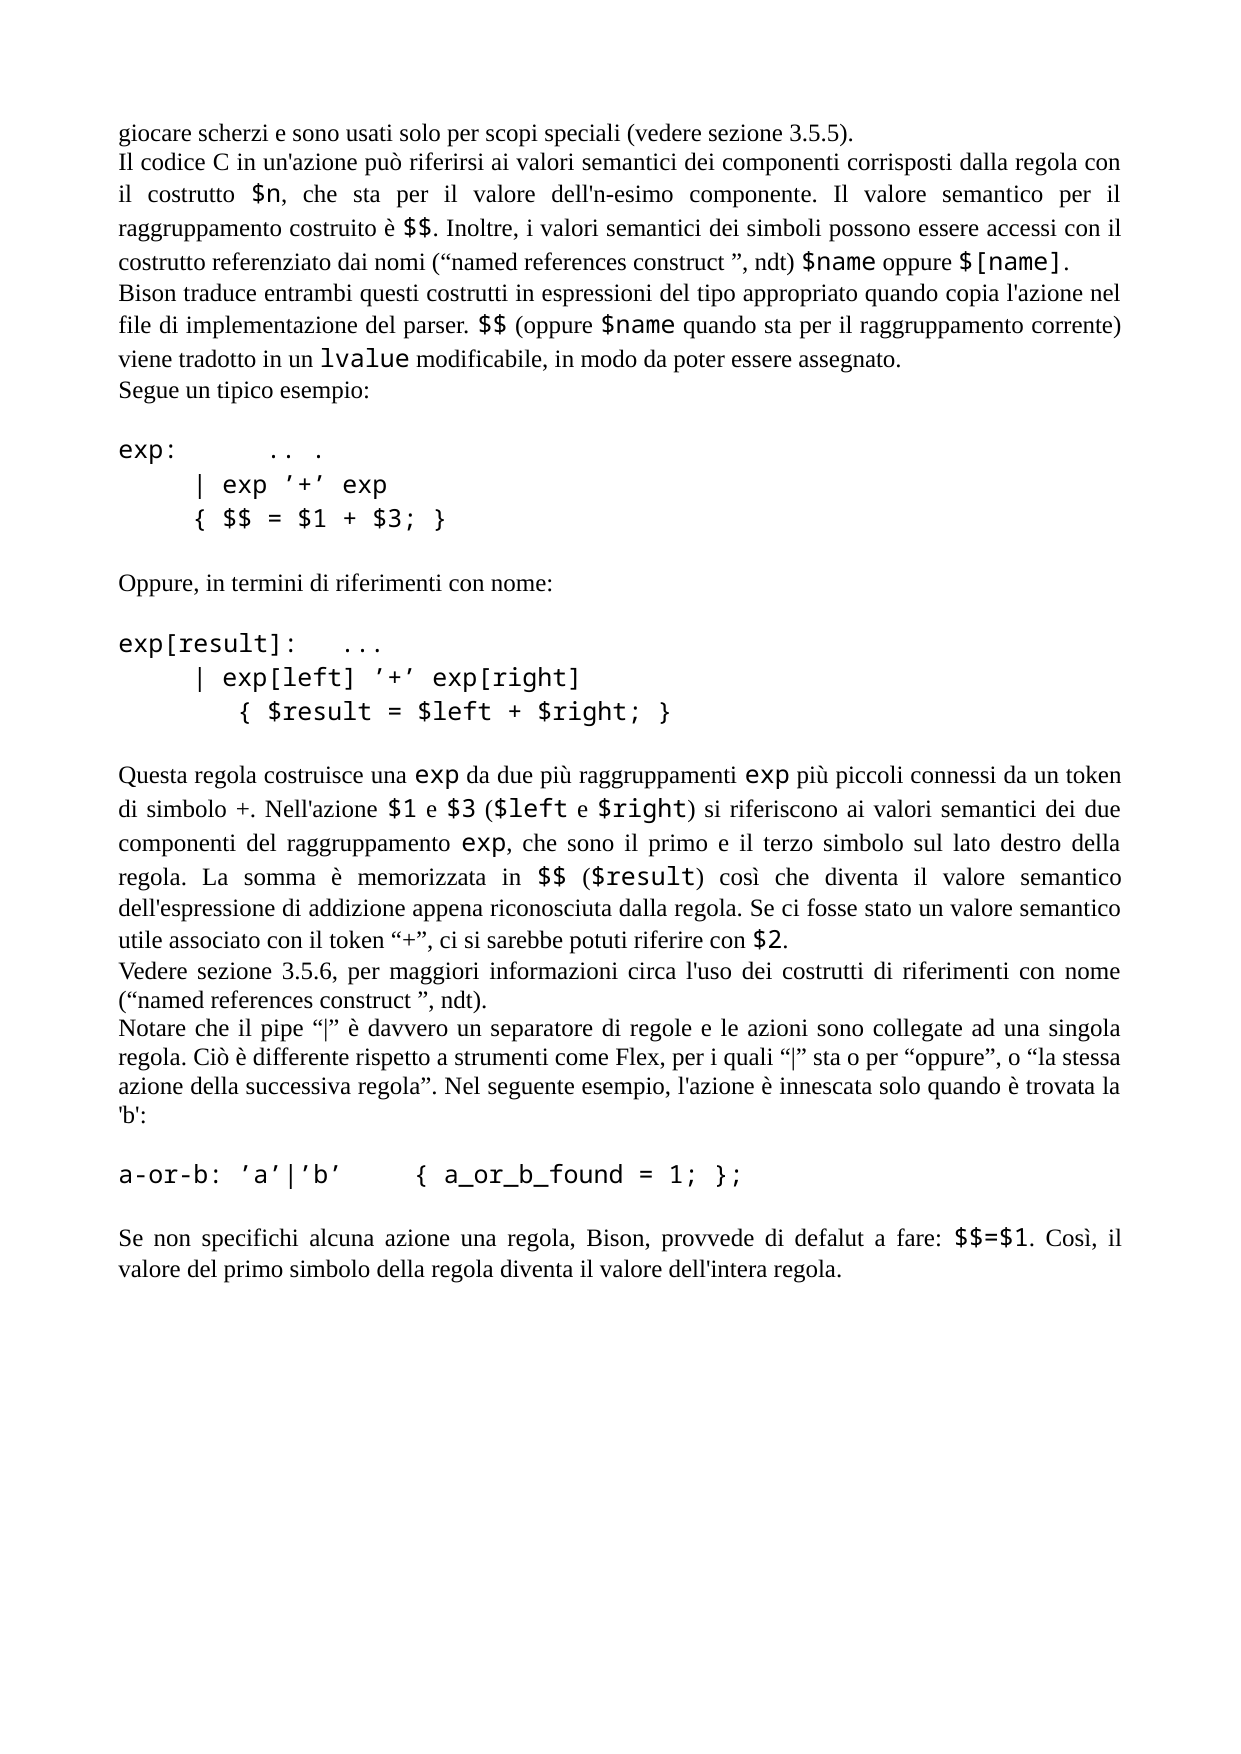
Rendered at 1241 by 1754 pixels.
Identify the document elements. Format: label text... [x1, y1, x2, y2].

text Se non specifichi alcuna azione una regola, Bison, provvede di defalut a fare: $$=$1. Così, il valore del primo simbolo della regola diventa il valore dell'intera regola. [118, 1220, 1122, 1283]
text Segue un tipico esempio: [118, 375, 1122, 403]
text exp: .. . [118, 432, 1122, 466]
text Bison traduce entrambi questi costrutti in espressioni del tipo appropriato quando copia l'azione nel file di implementazione del parser. $$ (oppure $name quando sta per il raggruppamento corrente) viene tradotto in un lvalue modificabile, in modo da poter essere assegnato. [118, 278, 1122, 375]
text | exp[left] ’+’ exp[right] [118, 660, 1122, 694]
text giocare scherzi e sono usati solo per scopi speciali (vedere sezione 3.5.5). [118, 118, 1122, 147]
text { $result = $left + $right; } [118, 694, 1122, 728]
text Questa regola costruisce una exp da due più raggruppamenti exp più piccoli connessi da un token di simbolo +. Nell'azione $1 e $3 ($left e $right) si riferiscono ai valori semantici dei due componenti del raggruppamento exp, che sono il primo e il terzo simbolo sul lato destro della regola. La somma è memorizzata in $$ ($result) così che diventa il valore semantico dell'espressione di addizione appena riconosciuta dalla regola. Se ci fosse stato un valore semantico utile associato con il token “+”, ci si sarebbe potuti riferire con $2. [118, 757, 1122, 956]
text Oppure, in termini di riferimenti con nome: [118, 568, 1122, 597]
text Il codice C in un'azione può riferirsi ai valori semantici dei componenti corrisposti dalla regola con il costrutto $n, che sta per il valore dell'n-esimo componente. Il valore semantico per il raggruppamento costruito è $$. Inoltre, i valori semantici dei simboli possono essere accessi con il costrutto referenziato dai nomi (“named references construct ”, ndt) $name oppure $[name]. [118, 147, 1122, 278]
text Vedere sezione 3.5.6, per maggiori informazioni circa l'uso dei costrutti di riferimenti con nome (“named references construct ”, ndt). [118, 956, 1122, 1013]
text Notare che il pipe “|” è davvero un separatore di regole e le azioni sono collegate ad una singola regola. Ciò è differente rispetto a strumenti come Flex, per i quali “|” sta o per “oppure”, o “la stessa azione della successiva regola”. Nel seguente esempio, l'azione è innescata solo quando è trovata la 'b': [118, 1013, 1122, 1128]
text { $$ = $1 + $3; } [118, 500, 1122, 534]
text a-or-b: ’a’|’b’ { a_or_b_found = 1; }; [118, 1157, 1122, 1191]
text | exp ’+’ exp [118, 466, 1122, 500]
text exp[result]: ... [118, 626, 1122, 660]
